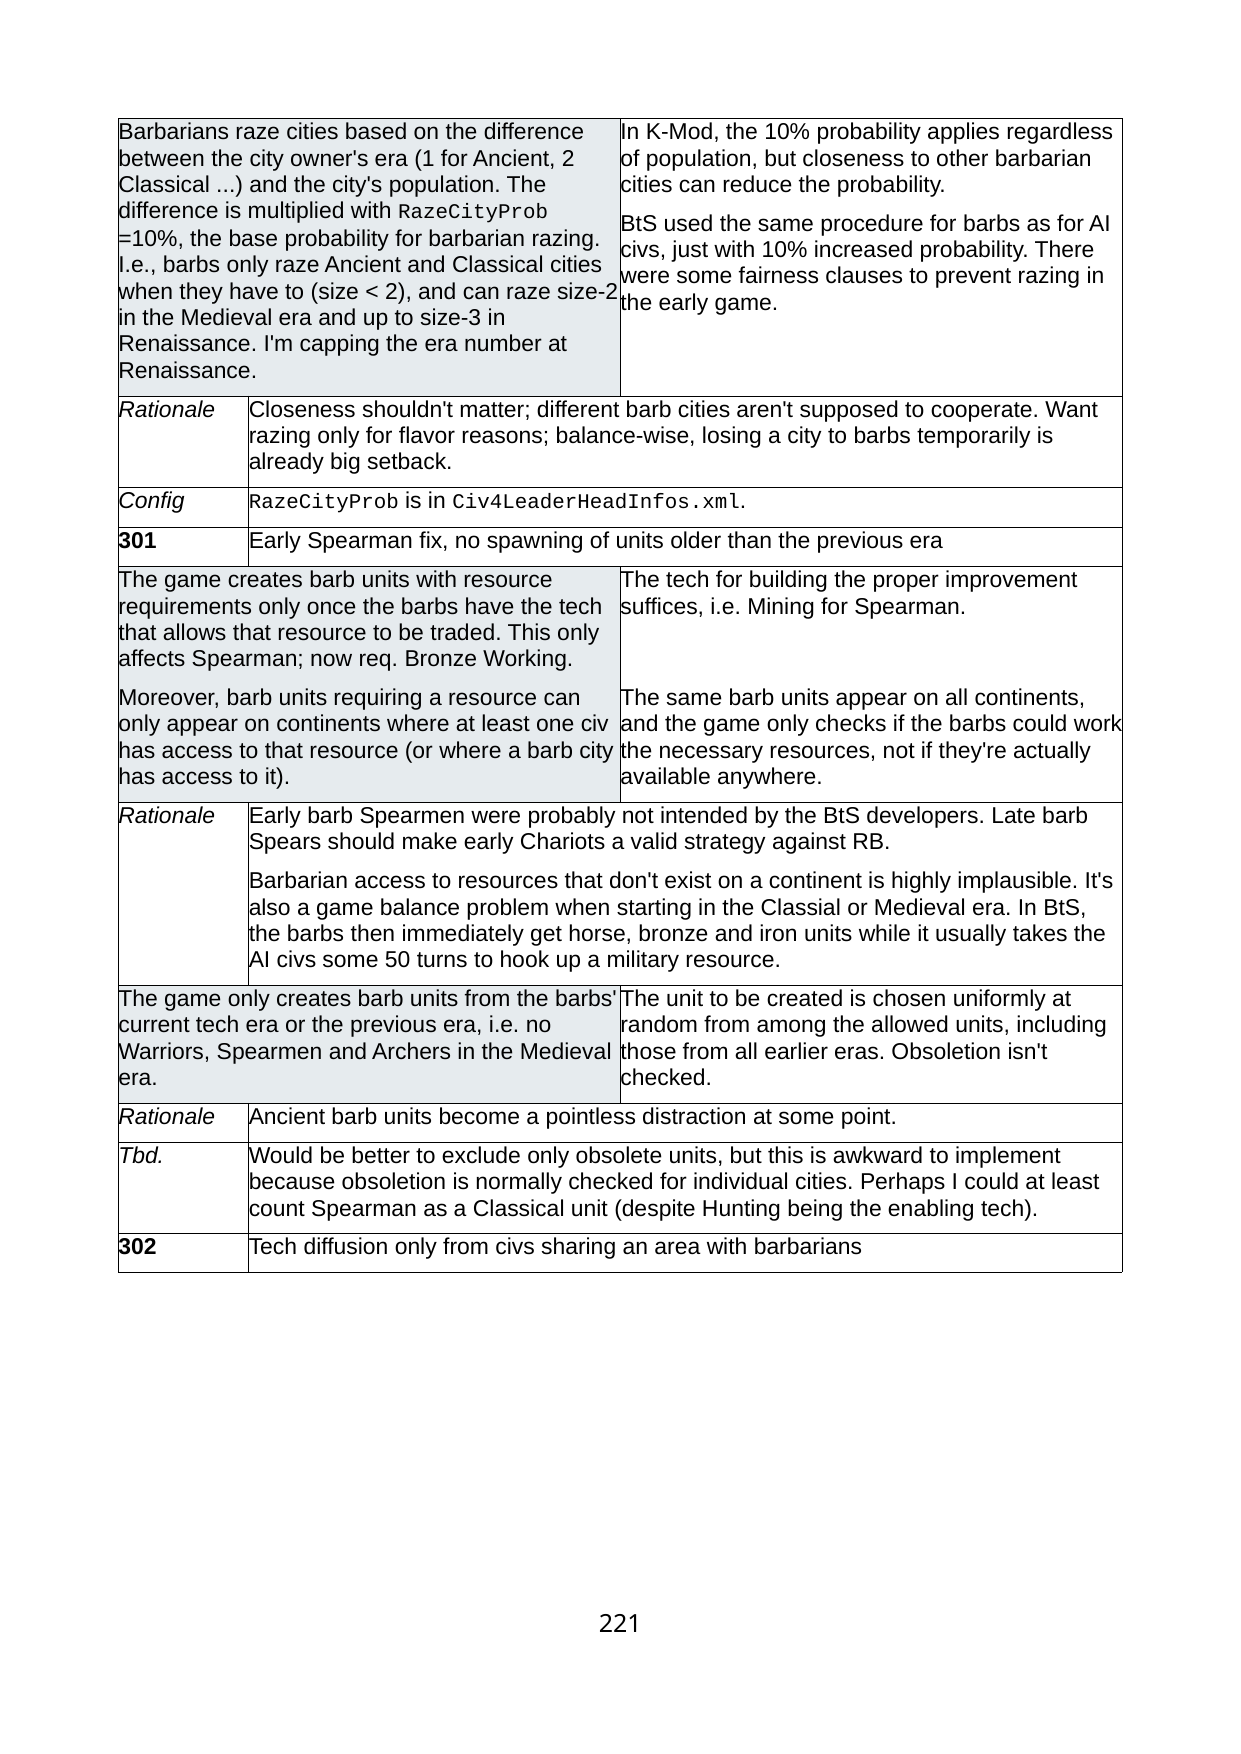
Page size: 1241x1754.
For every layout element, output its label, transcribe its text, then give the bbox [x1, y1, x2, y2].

table_cell Tbd. [119, 1143, 248, 1233]
table_cell 301 [119, 528, 248, 566]
table_cell 302 [119, 1234, 248, 1272]
table_cell Early Spearman fix, no spawning of units older than the previous era [249, 528, 1122, 566]
table_cell The tech for building the proper improvement suffices, i.e. Mining for Spearman. The same barb units appear on all continents, and the game only checks if the barbs could work the necessary resources, not if they're actually available anywhere. [621, 567, 1122, 802]
table_cell Ancient barb units become a pointless distraction at some point. [249, 1104, 1122, 1142]
table_cell The game creates barb units with resource requirements only once the barbs have the tech that allows that resource to be traded. This only affects Spearman; now req. Bronze Working. Moreover, barb units requiring a resource can only appear on continents where at least one civ has access to that resource (or where a barb city has access to it). [119, 567, 620, 802]
table_cell Config [119, 488, 248, 527]
table_cell Tech diffusion only from civs sharing an area with barbarians [249, 1234, 1122, 1272]
table_cell Early barb Spearmen were probably not intended by the BtS developers. Late barb Spears should make early Chariots a valid strategy against RB. Barbarian access to resources that don't exist on a continent is highly implausible. It's also a game balance problem when starting in the Classial or Medieval era. In BtS, the barbs then immediately get horse, bronze and iron units while it usually takes the AI civs some 50 turns to hook up a military resource. [249, 803, 1122, 985]
table_cell Rationale [119, 803, 248, 985]
table_cell Would be better to exclude only obsolete units, but this is awkward to implement because obsoletion is normally checked for individual cities. Perhaps I could at least count Spearman as a Classical unit (despite Hunting being the enabling tech). [249, 1143, 1122, 1233]
table_cell Rationale [119, 1104, 248, 1142]
table_cell In K-Mod, the 10% probability applies regardless of population, but closeness to other barbarian cities can reduce the probability. BtS used the same procedure for barbs as for AI civs, just with 10% increased probability. There were some fairness clauses to prevent razing in the early game. [621, 119, 1122, 396]
table_cell Rationale [119, 397, 248, 487]
table_cell Barbarians raze cities based on the difference between the city owner's era (1 for Ancient, 2 Classical ...) and the city's population. The difference is multiplied with RazeCityProb =10%, the base probability for barbarian razing. I.e., barbs only raze Ancient and Classical cities when they have to (size < 2), and can raze size-2 in the Medieval era and up to size-3 in Renaissance. I'm capping the era number at Renaissance. [119, 119, 620, 396]
table_cell The unit to be created is chosen uniformly at random from among the allowed units, including those from all earlier eras. Obsoletion isn't checked. [621, 986, 1122, 1103]
table_cell RazeCityProb is in Civ4LeaderHeadInfos.xml. [249, 488, 1122, 527]
table_cell The game only creates barb units from the barbs' current tech era or the previous era, i.e. no Warriors, Spearmen and Archers in the Medieval era. [119, 986, 620, 1103]
table_cell Closeness shouldn't matter; different barb cities aren't supposed to cooperate. Want razing only for flavor reasons; balance-wise, losing a city to barbs temporarily is already big setback. [249, 397, 1122, 487]
